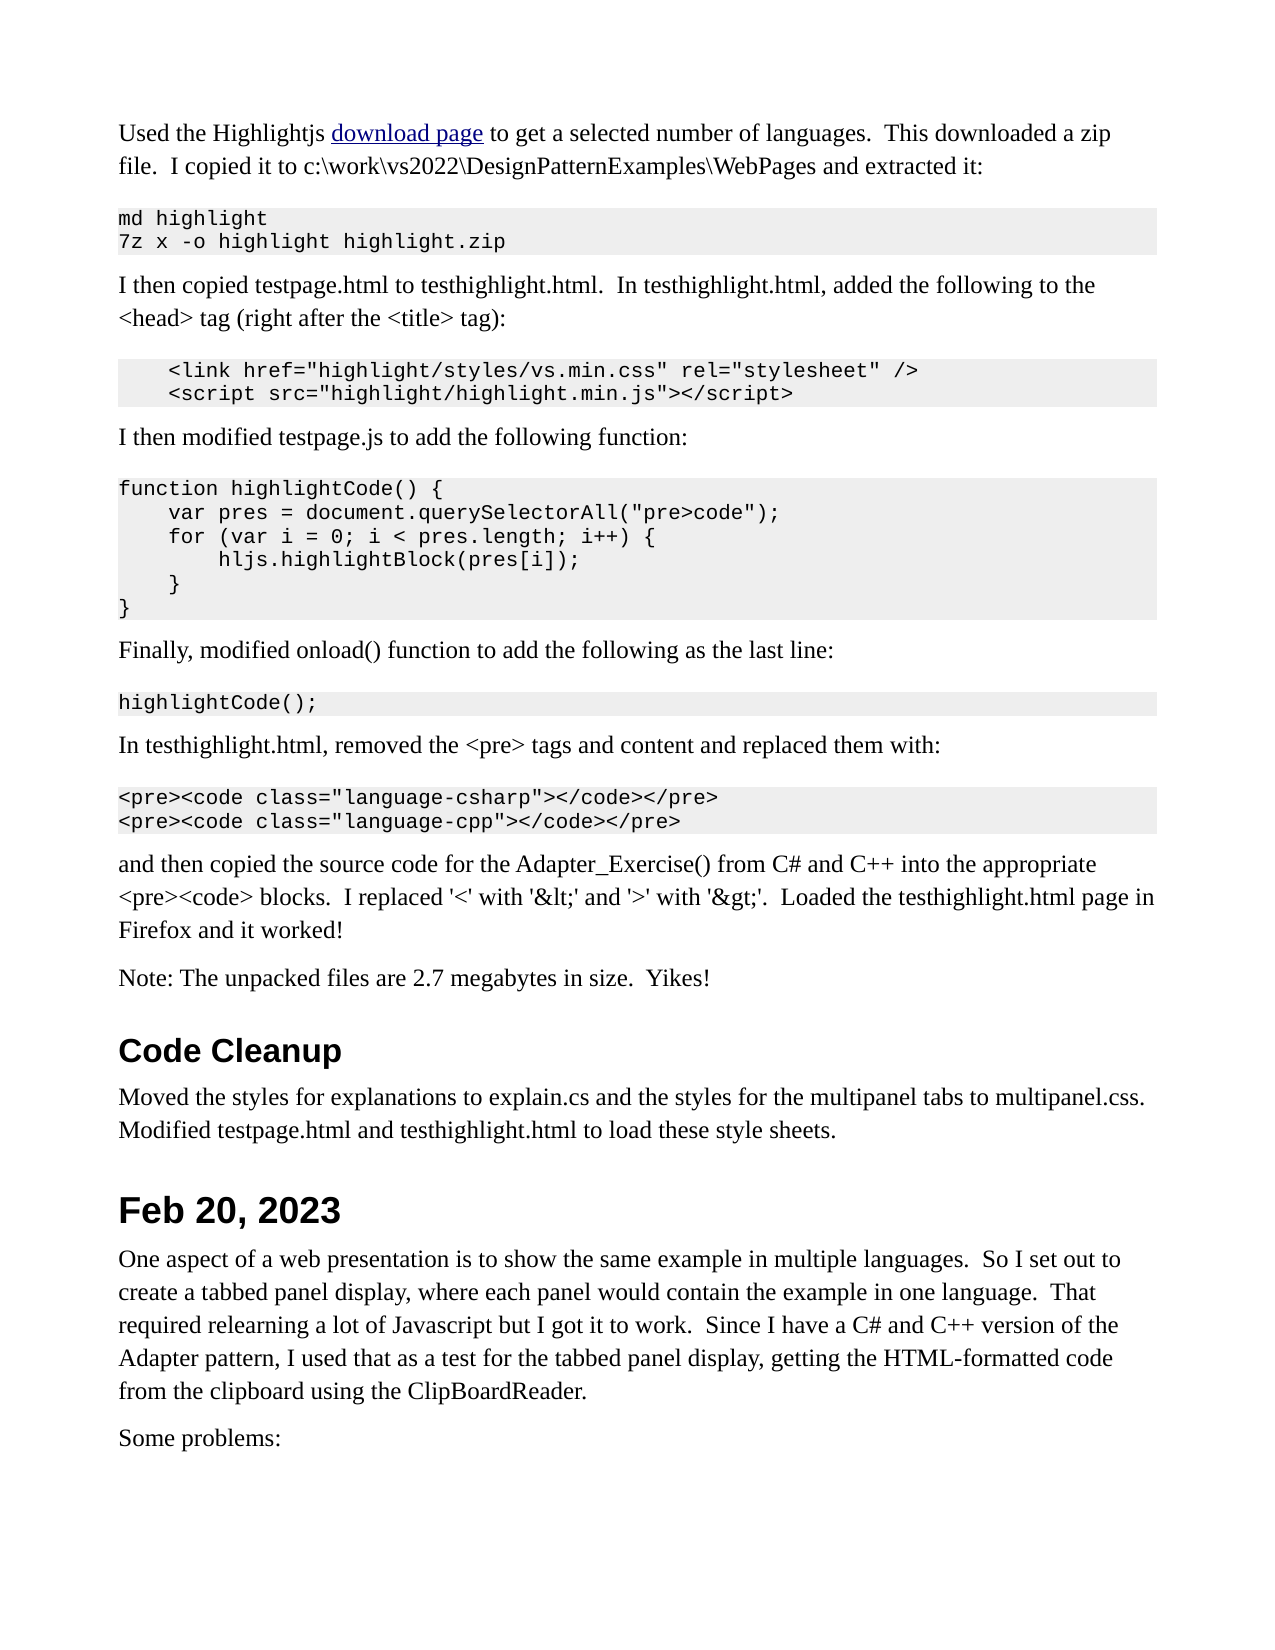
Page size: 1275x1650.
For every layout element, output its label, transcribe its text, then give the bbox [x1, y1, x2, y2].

text Finally, modified onload() function to add the following as the last line: [118, 635, 1157, 664]
text and then copied the source code for the Adapter_Exercise() from C# and C++ into the appropriate <pre><code> blocks. I replaced '<' with '&lt;' and '>' with '&gt;'. Loaded the testhighlight.html page in Firefox and it worked! [118, 849, 1157, 944]
text Some problems: [118, 1423, 1157, 1452]
text <pre><code class="language-cpp"></code></pre> [118, 811, 1157, 834]
text } [118, 597, 1157, 620]
text Note: The unpacked files are 2.7 megabytes in size. Yikes! [118, 963, 1157, 992]
subtitle Code Cleanup [118, 1031, 1157, 1070]
text for (var i = 0; i < pres.length; i++) { [118, 526, 1157, 549]
text } [118, 573, 1157, 597]
text var pres = document.querySelectorAll("pre>code"); [118, 502, 1157, 526]
subtitle Feb 20, 2023 [118, 1188, 1157, 1231]
text I then modified testpage.js to add the following function: [118, 422, 1157, 451]
text 7z x -o highlight highlight.zip [118, 231, 1157, 255]
text md highlight [118, 208, 1157, 231]
text function highlightCode() { [118, 478, 1157, 502]
text In testhighlight.html, removed the <pre> tags and content and replaced them with: [118, 731, 1157, 759]
text <link href="highlight/styles/vs.min.css" rel="stylesheet" /> [118, 359, 1157, 383]
text hljs.highlightBlock(pres[i]); [118, 549, 1157, 573]
text I then copied testpage.html to testhighlight.html. In testhighlight.html, added the following to the <head> tag (right after the <title> tag): [118, 270, 1157, 332]
text Used the Highlightjs download page to get a selected number of languages. This downloaded a zip file. I copied it to c:\work\vs2022\DesignPatternExamples\WebPages and extracted it: [118, 118, 1157, 180]
text highlightCode(); [118, 692, 1157, 716]
text Moved the styles for explanations to explain.cs and the styles for the multipanel tabs to multipanel.css. Modified testpage.html and testhighlight.html to load these style sheets. [118, 1082, 1157, 1144]
text One aspect of a web presentation is to show the same example in multiple languages. So I set out to create a tabbed panel display, where each panel would contain the example in one language. That required relearning a lot of Javascript but I got it to work. Since I have a C# and C++ version of the Adapter pattern, I used that as a test for the tabbed panel display, getting the HTML-formatted code from the clipboard using the ClipBoardReader. [118, 1244, 1157, 1404]
text <script src="highlight/highlight.min.js"></script> [118, 383, 1157, 407]
text <pre><code class="language-csharp"></code></pre> [118, 787, 1157, 811]
